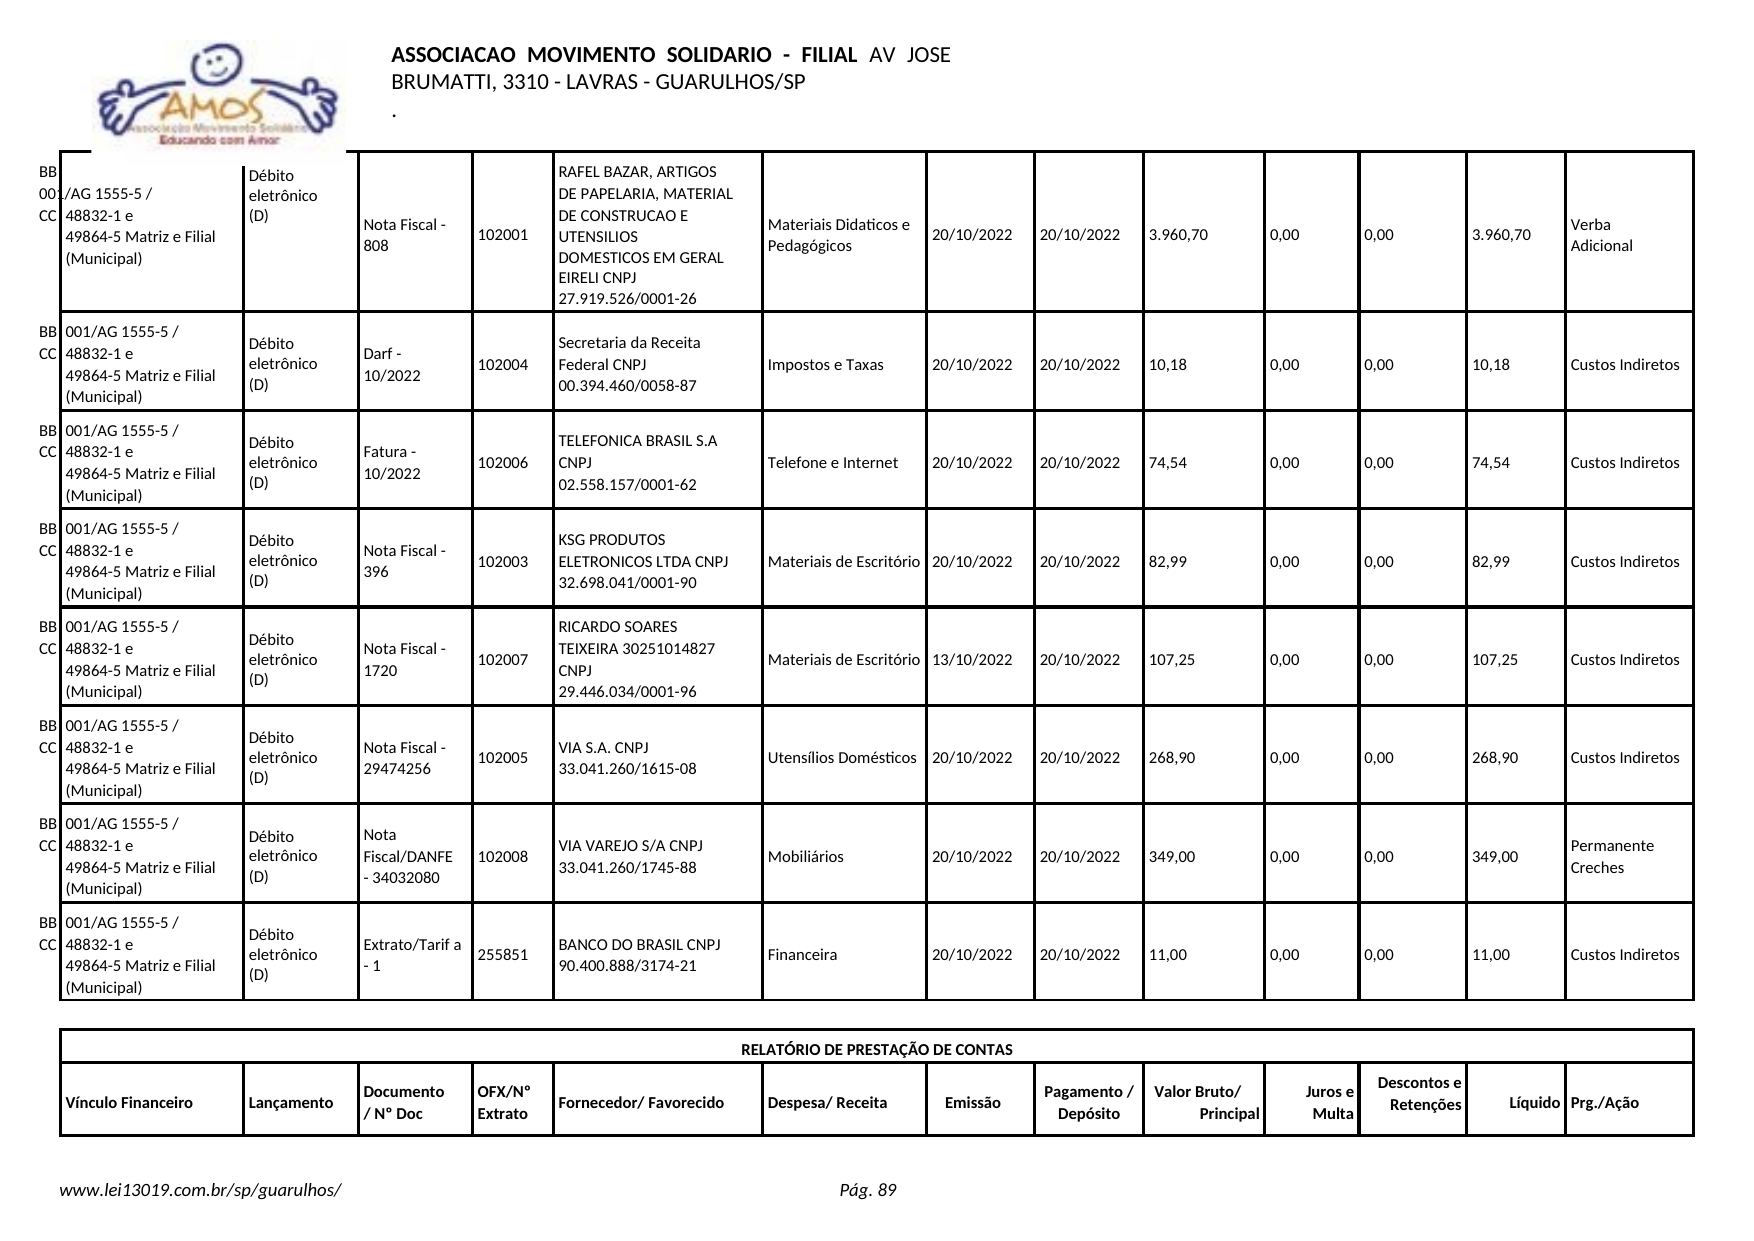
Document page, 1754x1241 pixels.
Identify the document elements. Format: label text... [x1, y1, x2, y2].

table_cell 268,90 [1468, 707, 1564, 802]
table_cell 102004 [474, 313, 552, 408]
table_cell 20/10/2022 [928, 904, 1033, 999]
table_cell 268,90 [1145, 707, 1263, 802]
table_cell BANCO DO BRASIL CNPJ 90.400.888/3174-21 [555, 904, 761, 999]
table_cell Débito eletrônico (D) [245, 707, 357, 802]
table_cell 74,54 [1145, 412, 1263, 507]
table_cell 0,00 [1266, 313, 1357, 408]
table_cell Nota Fiscal - 29474256 [360, 707, 471, 802]
table_cell KSG PRODUTOS ELETRONICOS LTDA CNPJ 32.698.041/0001-90 [555, 510, 761, 605]
table_cell 0,00 [1361, 904, 1465, 999]
table_cell 0,00 [1266, 904, 1357, 999]
table_cell RAFEL BAZAR, ARTIGOS DE PAPELARIA, MATERIAL DE CONSTRUCAO E UTENSILIOS DOMESTICOS EM GERAL EIRELI CNPJ 27.919.526/0001-26 [555, 153, 761, 310]
table_cell 107,25 [1145, 609, 1263, 704]
table_cell 102003 [474, 510, 552, 605]
table_cell Débito eletrônico (D) [245, 412, 357, 507]
table_cell Fatura - 10/2022 [360, 412, 471, 507]
table_cell 20/10/2022 [928, 412, 1033, 507]
table_cell 20/10/2022 [1036, 153, 1142, 310]
table_cell Documento / Nº Doc [360, 1064, 471, 1133]
table_cell 001/AG 1555-5 / 48832-1 e 49864-5 Matriz e Filial (Municipal) [62, 313, 242, 408]
table_cell Custos Indiretos [1567, 707, 1692, 802]
table_cell 20/10/2022 [928, 153, 1033, 310]
table_cell 349,00 [1145, 805, 1263, 901]
table_cell 001/AG 1555-5 / 48832-1 e 49864-5 Matriz e Filial (Municipal) [62, 609, 242, 704]
table_cell 0,00 [1266, 805, 1357, 901]
table_cell Emissão [928, 1064, 1033, 1133]
table_cell 001/AG 1555-5 / 48832-1 e 49864-5 Matriz e Filial (Municipal) [62, 805, 242, 901]
table_cell 10,18 [1145, 313, 1263, 408]
table_cell Telefone e Internet [764, 412, 925, 507]
table_cell Prg./Ação [1567, 1064, 1692, 1133]
table_cell 0,00 [1361, 805, 1465, 901]
table_cell 74,54 [1468, 412, 1564, 507]
table_cell 20/10/2022 [1036, 510, 1142, 605]
table_cell 20/10/2022 [928, 707, 1033, 802]
table_cell Líquido [1468, 1064, 1564, 1133]
table_cell Materiais de Escritório [764, 609, 925, 704]
table_cell Débito eletrônico (D) [245, 153, 357, 310]
table_cell VIA S.A. CNPJ 33.041.260/1615-08 [555, 707, 761, 802]
table_cell 001/AG 1555-5 / 48832-1 e 49864-5 Matriz e Filial (Municipal) [62, 904, 242, 999]
table_cell 20/10/2022 [1036, 313, 1142, 408]
table_cell 11,00 [1468, 904, 1564, 999]
table_cell Financeira [764, 904, 925, 999]
table_cell Débito eletrônico (D) [245, 609, 357, 704]
table_cell 001/AG 1555-5 / 48832-1 e 49864-5 Matriz e Filial (Municipal) [62, 412, 242, 507]
table_cell 107,25 [1468, 609, 1564, 704]
table_cell 0,00 [1266, 153, 1357, 310]
table_cell Nota Fiscal - 1720 [360, 609, 471, 704]
table_cell 349,00 [1468, 805, 1564, 901]
table_cell 001/AG 1555-5 / 48832-1 e 49864-5 Matriz e Filial (Municipal) [62, 153, 242, 310]
table_cell Despesa/ Receita [764, 1064, 925, 1133]
table_cell 13/10/2022 [928, 609, 1033, 704]
table_cell Lançamento [245, 1064, 357, 1133]
table_cell 001/AG 1555-5 / 48832-1 e 49864-5 Matriz e Filial (Municipal) [62, 510, 242, 605]
table_cell 0,00 [1361, 412, 1465, 507]
table_cell 102008 [474, 805, 552, 901]
table_cell 10,18 [1468, 313, 1564, 408]
table_cell 20/10/2022 [928, 313, 1033, 408]
table_cell Custos Indiretos [1567, 412, 1692, 507]
table_cell Débito eletrônico (D) [245, 904, 357, 999]
table_cell 0,00 [1266, 707, 1357, 802]
table_cell Débito eletrônico (D) [245, 313, 357, 408]
table_cell 20/10/2022 [1036, 805, 1142, 901]
table_cell 255851 [474, 904, 552, 999]
table_cell Custos Indiretos [1567, 510, 1692, 605]
table_cell 3.960,70 [1468, 153, 1564, 310]
table_cell Utensílios Domésticos [764, 707, 925, 802]
table_cell 0,00 [1361, 609, 1465, 704]
table_cell Débito eletrônico (D) [245, 510, 357, 605]
table_cell Impostos e Taxas [764, 313, 925, 408]
table_cell 102007 [474, 609, 552, 704]
table_cell Fornecedor/ Favorecido [555, 1064, 761, 1133]
table_cell 102006 [474, 412, 552, 507]
table_cell VIA VAREJO S/A CNPJ 33.041.260/1745-88 [555, 805, 761, 901]
table_cell TELEFONICA BRASIL S.A CNPJ 02.558.157/0001-62 [555, 412, 761, 507]
table_cell Descontos e Retenções [1361, 1064, 1465, 1133]
table_cell Pagamento / Depósito [1036, 1064, 1142, 1133]
table_cell 82,99 [1468, 510, 1564, 605]
table_cell 0,00 [1266, 510, 1357, 605]
table_cell 102001 [474, 153, 552, 310]
table_cell Materiais de Escritório [764, 510, 925, 605]
table_cell 20/10/2022 [1036, 609, 1142, 704]
table_header RELATÓRIO DE PRESTAÇÃO DE CONTAS [62, 1031, 1692, 1061]
table_cell Custos Indiretos [1567, 313, 1692, 408]
table_cell Extrato/Tarif a - 1 [360, 904, 471, 999]
table_cell Darf - 10/2022 [360, 313, 471, 408]
table_cell RICARDO SOARES TEIXEIRA 30251014827 CNPJ 29.446.034/0001-96 [555, 609, 761, 704]
table_cell Mobiliários [764, 805, 925, 901]
table_cell Vínculo Financeiro [62, 1064, 242, 1133]
table_cell 20/10/2022 [928, 510, 1033, 605]
table_cell 001/AG 1555-5 / 48832-1 e 49864-5 Matriz e Filial (Municipal) [62, 707, 242, 802]
table_cell Secretaria da Receita Federal CNPJ 00.394.460/0058-87 [555, 313, 761, 408]
table_cell Débito eletrônico (D) [245, 805, 357, 901]
table_cell Nota Fiscal - 808 [360, 153, 471, 310]
table_cell Materiais Didaticos e Pedagógicos [764, 153, 925, 310]
table_cell 102005 [474, 707, 552, 802]
table_cell 0,00 [1361, 153, 1465, 310]
table_cell 20/10/2022 [1036, 707, 1142, 802]
table_cell Custos Indiretos [1567, 609, 1692, 704]
table_cell Nota Fiscal/DANFE - 34032080 [360, 805, 471, 901]
table_cell Juros e Multa [1266, 1064, 1357, 1133]
table_cell 20/10/2022 [1036, 412, 1142, 507]
table_cell 20/10/2022 [1036, 904, 1142, 999]
table_cell 3.960,70 [1145, 153, 1263, 310]
table_cell Permanente Creches [1567, 805, 1692, 901]
table_cell 82,99 [1145, 510, 1263, 605]
table_cell 11,00 [1145, 904, 1263, 999]
table_cell Nota Fiscal - 396 [360, 510, 471, 605]
table_cell Verba Adicional [1567, 153, 1692, 310]
table_cell 0,00 [1361, 707, 1465, 802]
table_cell Valor Bruto/ Principal [1145, 1064, 1263, 1133]
table_cell OFX/Nº Extrato [474, 1064, 552, 1133]
table_cell 20/10/2022 [928, 805, 1033, 901]
table_cell Custos Indiretos [1567, 904, 1692, 999]
table_cell 0,00 [1266, 412, 1357, 507]
table_cell 0,00 [1361, 510, 1465, 605]
table_cell 0,00 [1361, 313, 1465, 408]
table_cell 0,00 [1266, 609, 1357, 704]
